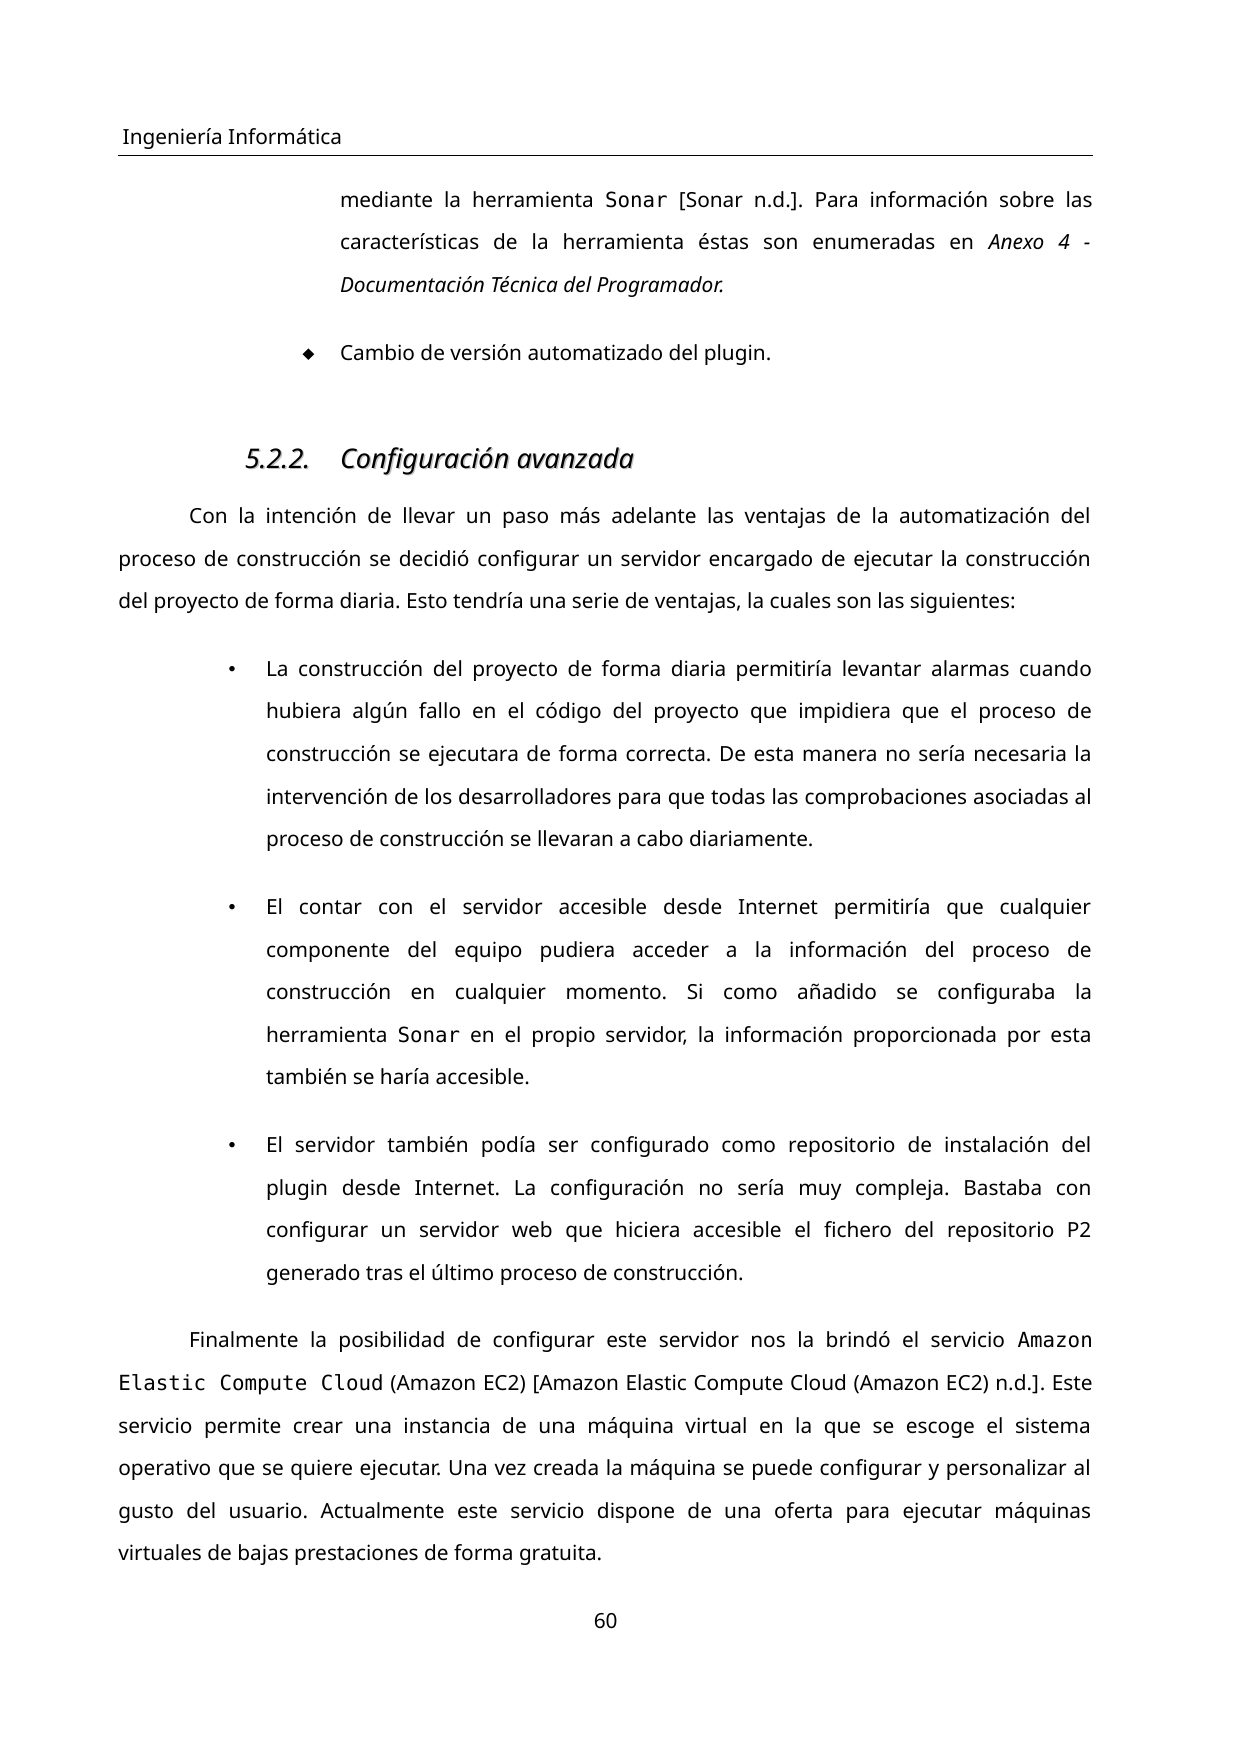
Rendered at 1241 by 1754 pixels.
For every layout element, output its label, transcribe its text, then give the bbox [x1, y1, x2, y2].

text Con la intención de llevar un paso más adelante las ventajas de la automatización del proceso de construcción se decidió configurar un servidor encargado de ejecutar la construcción del proyecto de forma diaria. Esto tendría una serie de ventajas, la cuales son las siguientes: [118, 501, 1093, 615]
text Finalmente la posibilidad de configurar este servidor nos la brindó el servicio Amazon Elastic Compute Cloud (Amazon EC2) [Amazon Elastic Compute Cloud (Amazon EC2) n.d.]. Este servicio permite crear una instancia de una máquina virtual en la que se escoge el sistema operativo que se quiere ejecutar. Una vez creada la máquina se puede configurar y personalizar al gusto del usuario. Actualmente este servicio dispone de una oferta para ejecutar máquinas virtuales de bajas prestaciones de forma gratuita. [118, 1326, 1093, 1567]
list La construcción del proyecto de forma diaria permitiría levantar alarmas cuando hubiera algún fallo en el código del proyecto que impidiera que el proceso de construcción se ejecutara de forma correcta. De esta manera no sería necesaria la intervención de los desarrolladores para que todas las comprobaciones asociadas al proceso de construcción se llevaran a cabo diariamente. [228, 654, 1093, 853]
subtitle Configuración avanzada [310, 439, 1093, 476]
list mediante la herramienta Sonar [Sonar n.d.]. Para información sobre las características de la herramienta éstas son enumeradas en Anexo 4 - Documentación Técnica del Programador. [302, 185, 1093, 298]
list Cambio de versión automatizado del plugin. [302, 338, 1093, 366]
list El servidor también podía ser configurado como repositorio de instalación del plugin desde Internet. La configuración no sería muy compleja. Bastaba con configurar un servidor web que hiciera accesible el fichero del repositorio P2 generado tras el último proceso de construcción. [228, 1130, 1093, 1286]
list El contar con el servidor accesible desde Internet permitiría que cualquier componente del equipo pudiera acceder a la información del proceso de construcción en cualquier momento. Si como añadido se configuraba la herramienta Sonar en el propio servidor, la información proporcionada por esta también se haría accesible. [228, 892, 1093, 1091]
